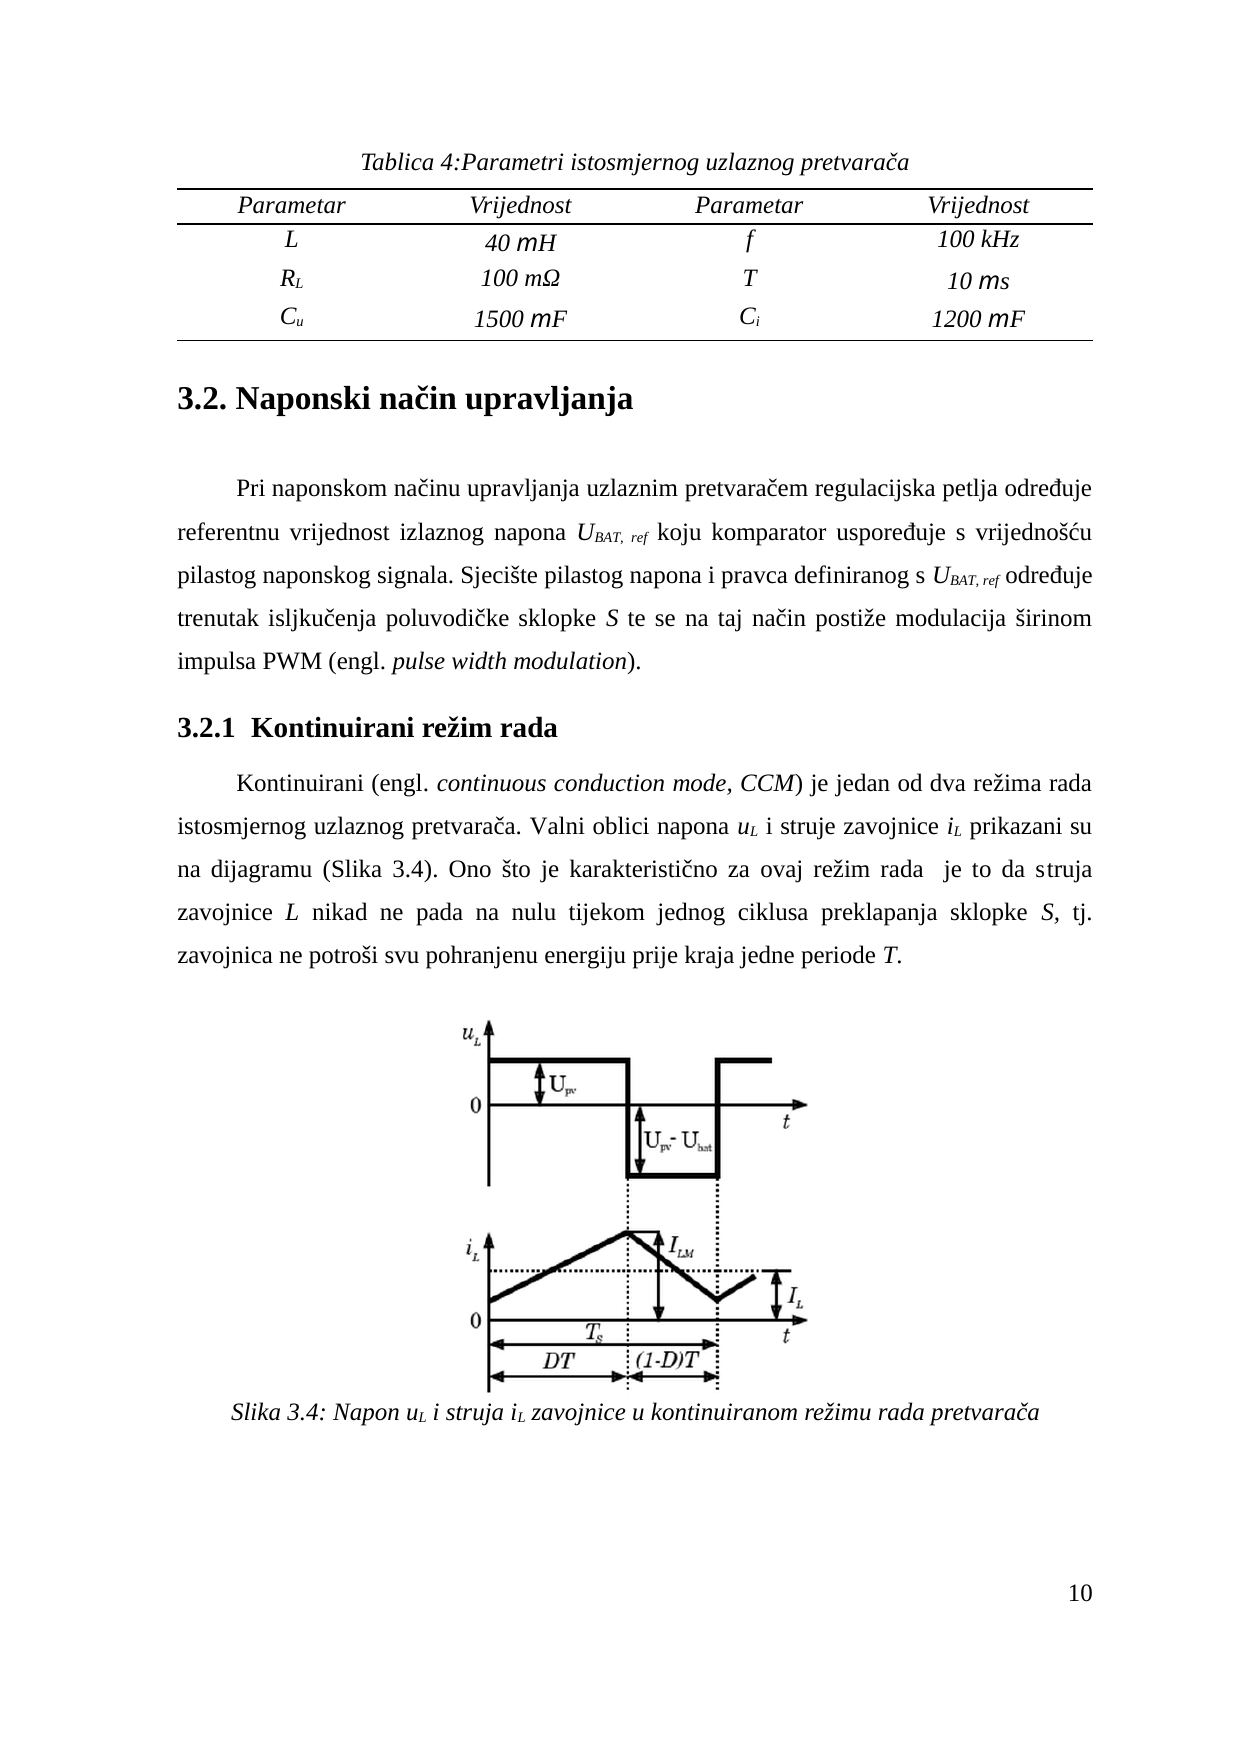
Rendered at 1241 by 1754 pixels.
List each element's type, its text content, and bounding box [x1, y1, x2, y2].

table_cell Cu [177, 301, 406, 339]
table_cell 1200 mF [864, 301, 1093, 339]
table_cell Ci [635, 301, 864, 339]
table_cell RL [177, 263, 406, 301]
subtitle Naponski način upravljanja [177, 378, 1093, 417]
text Slika 3.4: Napon uL i struja iL zavojnice u kontinuiranom režimu rada pretvarača [177, 1397, 1093, 1426]
table_header Parametar [635, 190, 864, 223]
table_cell 40 mH [406, 225, 635, 263]
text Pri naponskom načinu upravljanja uzlaznim pretvaračem regulacijska petlja određuje referentnu vrijednost izlaznog napona UBAT, ref koju komparator uspoređuje s vrijednošću pilastog naponskog signala. Sjecište pilastog napona i pravca definiranog s UBAT, ref određuje trenutak isljkučenja poluvodičke sklopke S te se na taj način postiže modulacija širinom impulsa PWM (engl. pulse width modulation). [177, 473, 1093, 675]
table_cell L [177, 225, 406, 263]
table_cell 100 kHz [864, 225, 1093, 263]
table_cell T [635, 263, 864, 301]
subtitle Kontinuirani režim rada [177, 710, 1093, 743]
table_cell 1500 mF [406, 301, 635, 339]
table_header Vrijednost [864, 190, 1093, 223]
table_cell 100 mΩ [406, 263, 635, 301]
text Kontinuirani (engl. continuous conduction mode, CCM) je jedan od dva režima rada istosmjernog uzlaznog pretvarača. Valni oblici napona uL i struje zavojnice iL prikazani su na dijagramu (Slika 3.4). Ono što je karakteristično za ovaj režim rada je to da struja zavojnice L nikad ne pada na nulu tijekom jednog ciklusa preklapanja sklopke S, tj. zavojnica ne potroši svu pohranjenu energiju prije kraja jedne periode T. [177, 768, 1093, 969]
picture [177, 1013, 1094, 1397]
text Tablica 4:Parametri istosmjernog uzlaznog pretvarača [177, 147, 1093, 176]
table_header Parametar [177, 190, 406, 223]
table_cell 10 ms [864, 263, 1093, 301]
table_cell f [635, 225, 864, 263]
table_header Vrijednost [406, 190, 635, 223]
